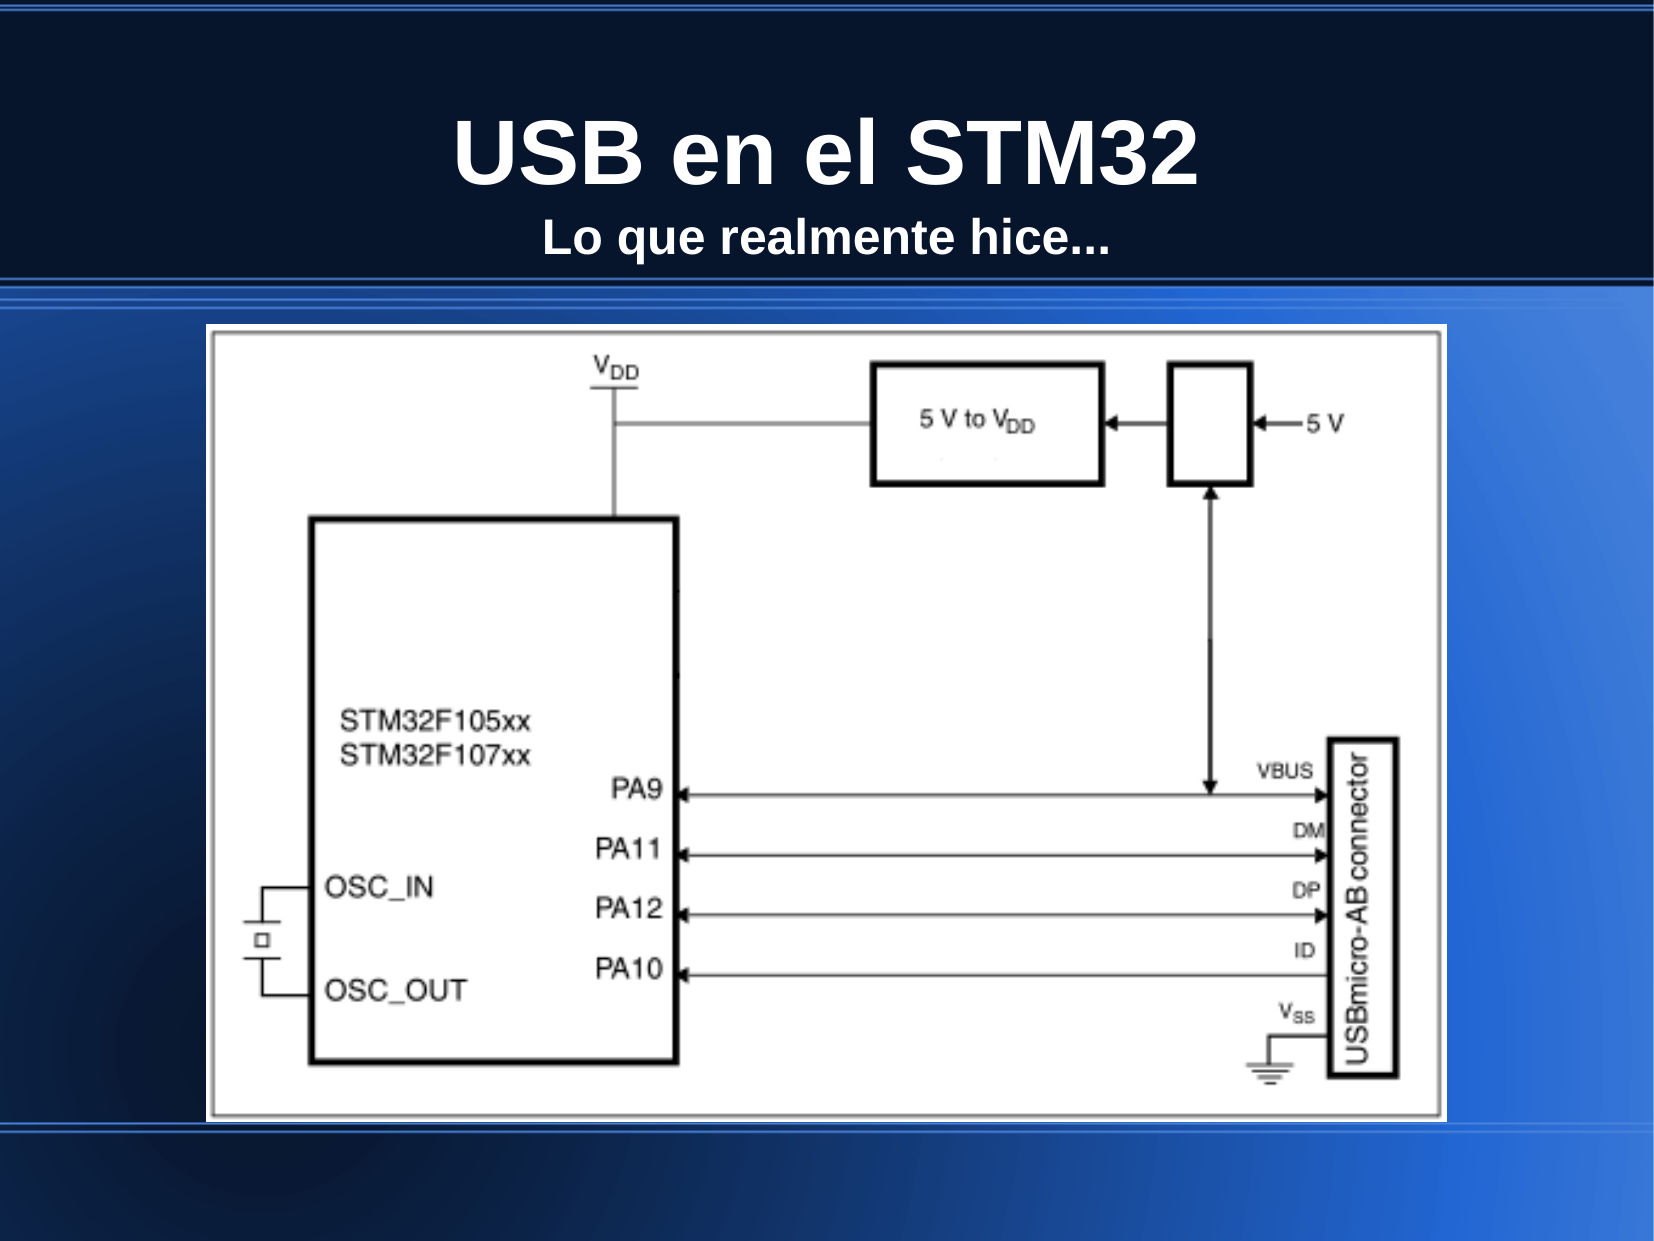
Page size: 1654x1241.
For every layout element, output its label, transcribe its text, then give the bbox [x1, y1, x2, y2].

title USB en el STM32 [82, 49, 1571, 257]
picture [0, 0, 1654, 1241]
title Lo que realmente hice... [446, 208, 1208, 266]
